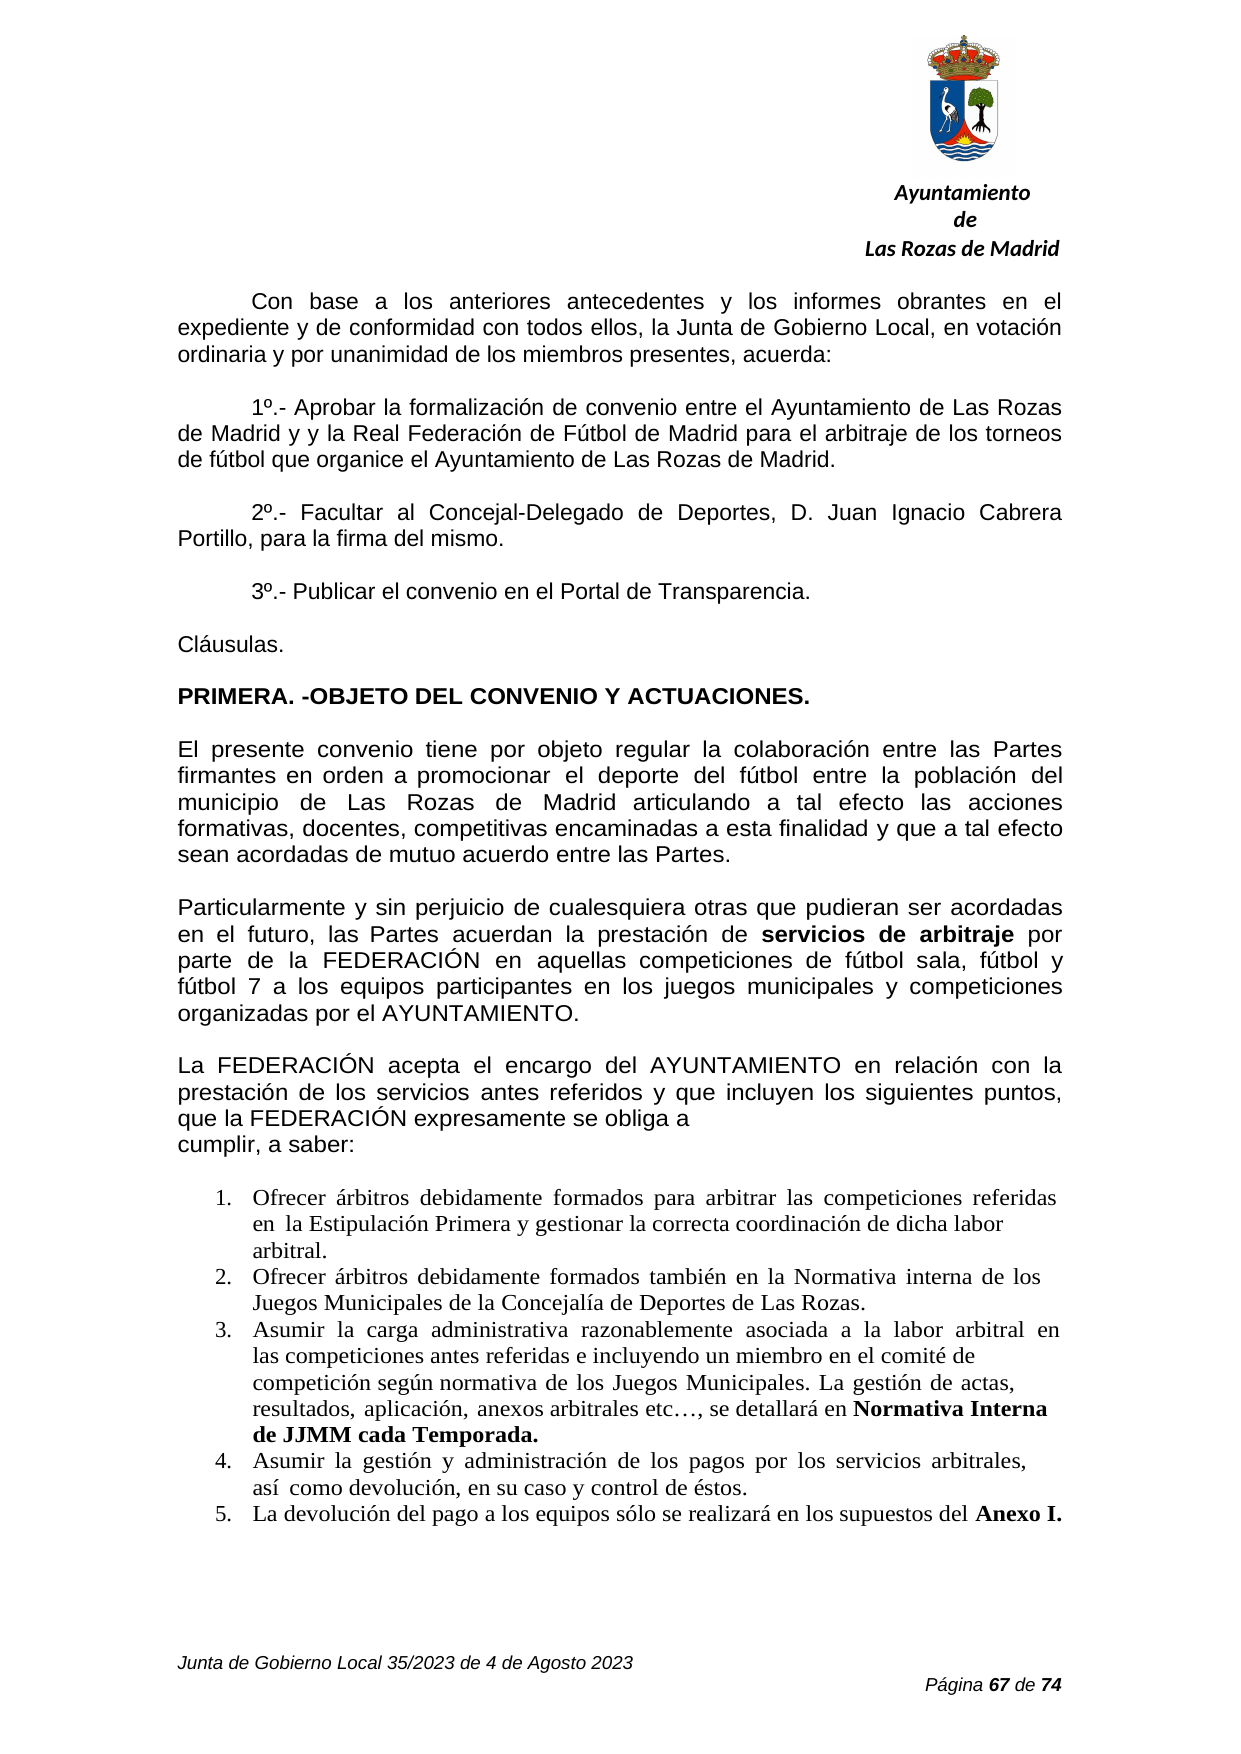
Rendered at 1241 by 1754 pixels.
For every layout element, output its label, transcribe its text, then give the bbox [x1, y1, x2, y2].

text 1º.- Aprobar la formalización de convenio entre el Ayuntamiento de Las Rozas de Madrid y y la Real Federación de Fútbol de Madrid para el arbitraje de los torneos de fútbol que organice el Ayuntamiento de Las Rozas de Madrid. [177, 393, 1063, 472]
text Con base a los anteriores antecedentes y los informes obrantes en el expediente y de conformidad con todos ellos, la Junta de Gobierno Local, en votación ordinaria y por unanimidad de los miembros presentes, acuerda: [177, 288, 1063, 367]
text La FEDERACIÓN acepta el encargo del AYUNTAMIENTO en relación con la prestación de los servicios antes referidos y que incluyen los siguientes puntos, que la FEDERACIÓN expresamente se obliga a [177, 1052, 1063, 1131]
list La devolución del pago a los equipos sólo se realizará en los supuestos del Anexo I. [215, 1500, 1063, 1527]
subtitle Cláusulas. [177, 631, 1063, 657]
text El presente convenio tiene por objeto regular la colaboración entre las Partes firmantes en orden a promocionar el deporte del fútbol entre la población del municipio de Las Rozas de Madrid articulando a tal efecto las acciones formativas, docentes, competitivas encaminadas a esta finalidad y que a tal efecto sean acordadas de mutuo acuerdo entre las Partes. [177, 736, 1063, 868]
list Ofrecer árbitros debidamente formados también en la Normativa interna de los Juegos Municipales de la Concejalía de Deportes de Las Rozas. [215, 1263, 1063, 1316]
text Particularmente y sin perjuicio de cualesquiera otras que pudieran ser acordadas en el futuro, las Partes acuerdan la prestación de servicios de arbitraje por parte de la FEDERACIÓN en aquellas competiciones de fútbol sala, fútbol y fútbol 7 a los equipos participantes en los juegos municipales y competiciones organizadas por el AYUNTAMIENTO. [177, 894, 1063, 1026]
list Ofrecer árbitros debidamente formados para arbitrar las competiciones referidas en la Estipulación Primera y gestionar la correcta coordinación de dicha labor arbitral. [215, 1184, 1063, 1263]
text cumplir, a saber: [177, 1131, 1063, 1158]
text 3º.- Publicar el convenio en el Portal de Transparencia. [177, 578, 1063, 604]
list Asumir la carga administrativa razonablemente asociada a la labor arbitral en las competiciones antes referidas e incluyendo un miembro en el comité de competición según normativa de los Juegos Municipales. La gestión de actas, resultados, aplicación, anexos arbitrales etc…, se detallará en Normativa Interna de JJMM cada Temporada. [215, 1316, 1063, 1448]
text PRIMERA. -OBJETO DEL CONVENIO Y ACTUACIONES. [177, 683, 1063, 710]
text 2º.- Facultar al Concejal-Delegado de Deportes, D. Juan Ignacio Cabrera Portillo, para la firma del mismo. [177, 499, 1063, 552]
list Asumir la gestión y administración de los pagos por los servicios arbitrales, así como devolución, en su caso y control de éstos. [215, 1448, 1063, 1500]
